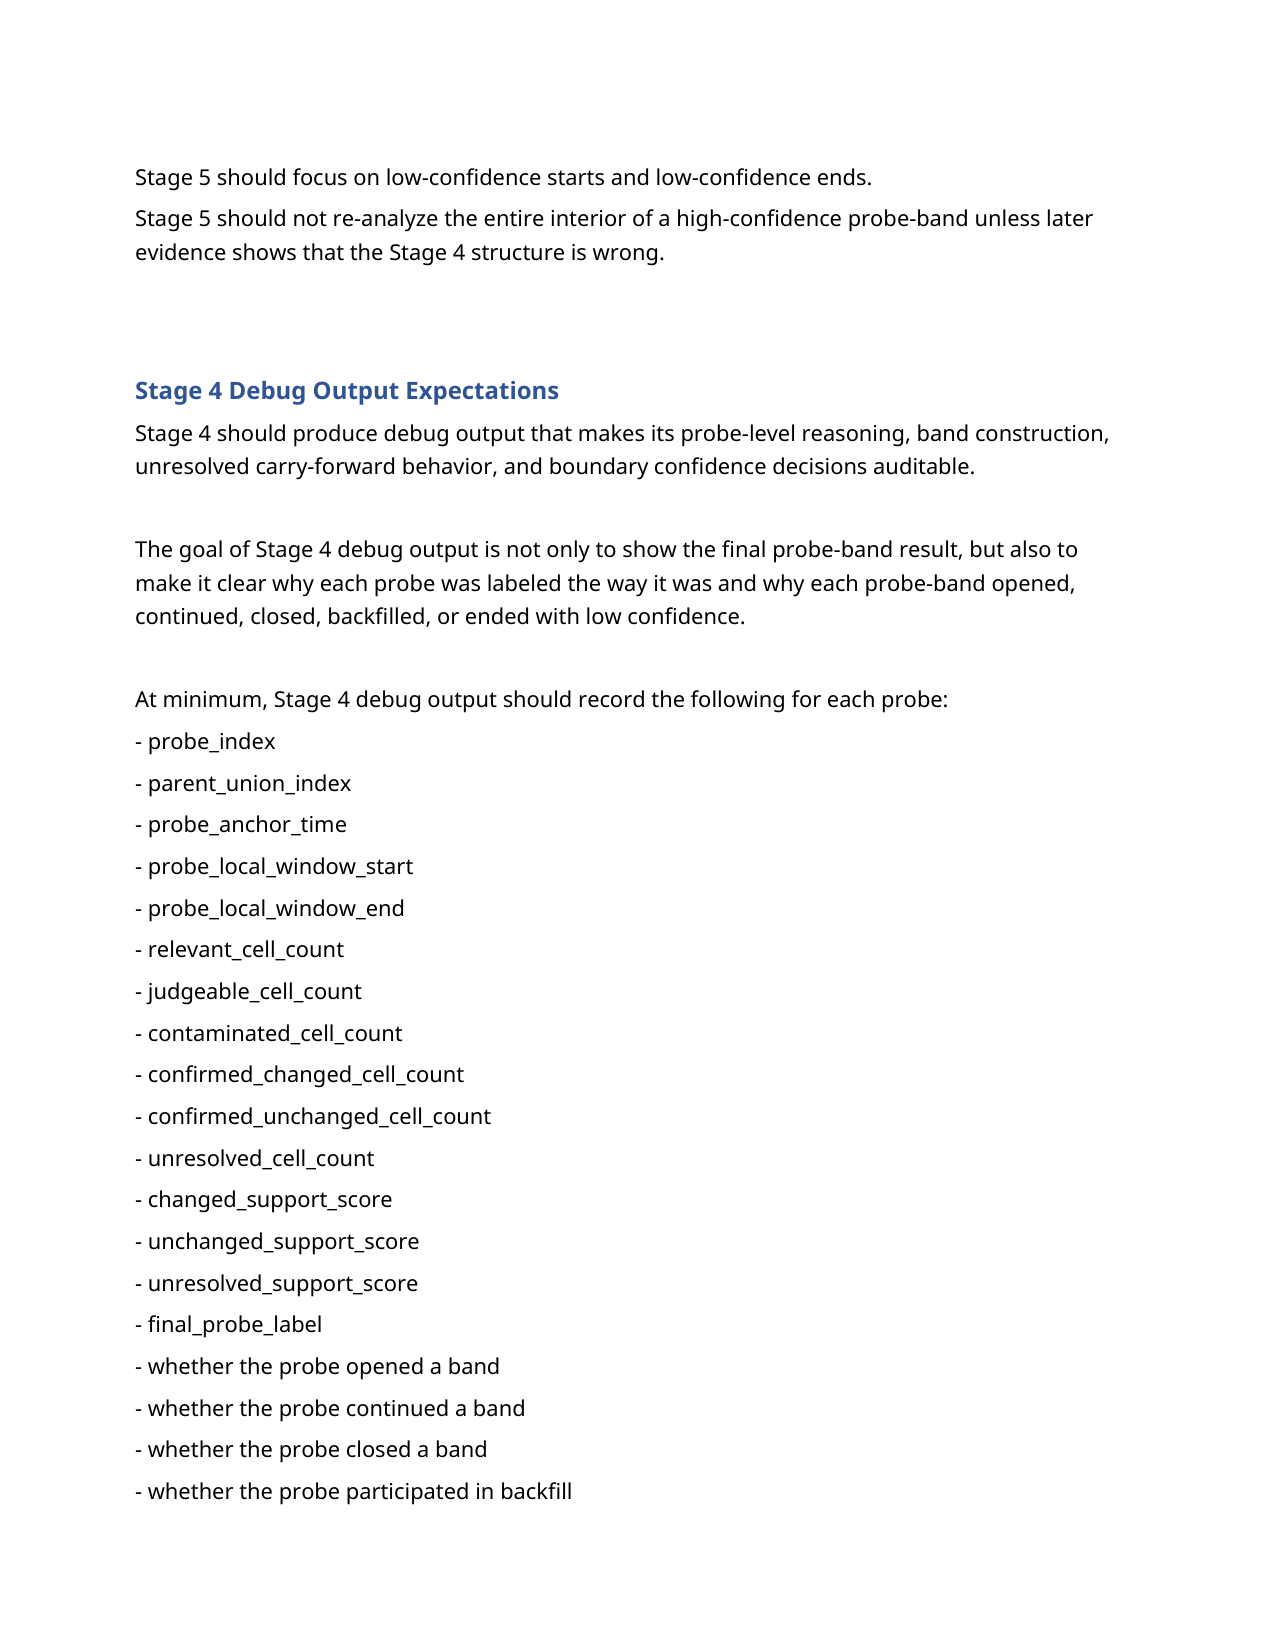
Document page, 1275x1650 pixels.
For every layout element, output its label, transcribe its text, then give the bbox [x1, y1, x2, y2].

text Stage 5 should not re-analyze the entire interior of a high-confidence probe-band unless later evidence shows that the Stage 4 structure is wrong. [135, 203, 1140, 266]
text - unresolved_support_score [135, 1268, 1140, 1297]
text At minimum, Stage 4 debug output should record the following for each probe: [135, 684, 1140, 714]
text - final_probe_label [135, 1309, 1140, 1339]
text - confirmed_changed_cell_count [135, 1059, 1140, 1089]
text - unresolved_cell_count [135, 1143, 1140, 1172]
text - parent_union_index [135, 768, 1140, 797]
text - unchanged_support_score [135, 1226, 1140, 1256]
text - relevant_cell_count [135, 934, 1140, 964]
text - whether the probe closed a band [135, 1434, 1140, 1464]
text - whether the probe participated in backfill [135, 1476, 1140, 1506]
text - probe_anchor_time [135, 809, 1140, 839]
text The goal of Stage 4 debug output is not only to show the final probe-band result, but also to make it clear why each probe was labeled the way it was and why each probe-band opened, continued, closed, backfilled, or ended with low confidence. [135, 534, 1140, 631]
text - probe_local_window_end [135, 893, 1140, 922]
text - changed_support_score [135, 1184, 1140, 1214]
text Stage 5 should focus on low-confidence starts and low-confidence ends. [135, 162, 1140, 191]
text - probe_local_window_start [135, 851, 1140, 881]
text - whether the probe opened a band [135, 1351, 1140, 1381]
text - probe_index [135, 726, 1140, 756]
text - judgeable_cell_count [135, 976, 1140, 1006]
text - contaminated_cell_count [135, 1018, 1140, 1047]
text - whether the probe continued a band [135, 1393, 1140, 1422]
subtitle Stage 4 Debug Output Expectations [135, 374, 1140, 407]
text Stage 4 should produce debug output that makes its probe-level reasoning, band construction, unresolved carry-forward behavior, and boundary confidence decisions auditable. [135, 418, 1140, 481]
text - confirmed_unchanged_cell_count [135, 1101, 1140, 1131]
